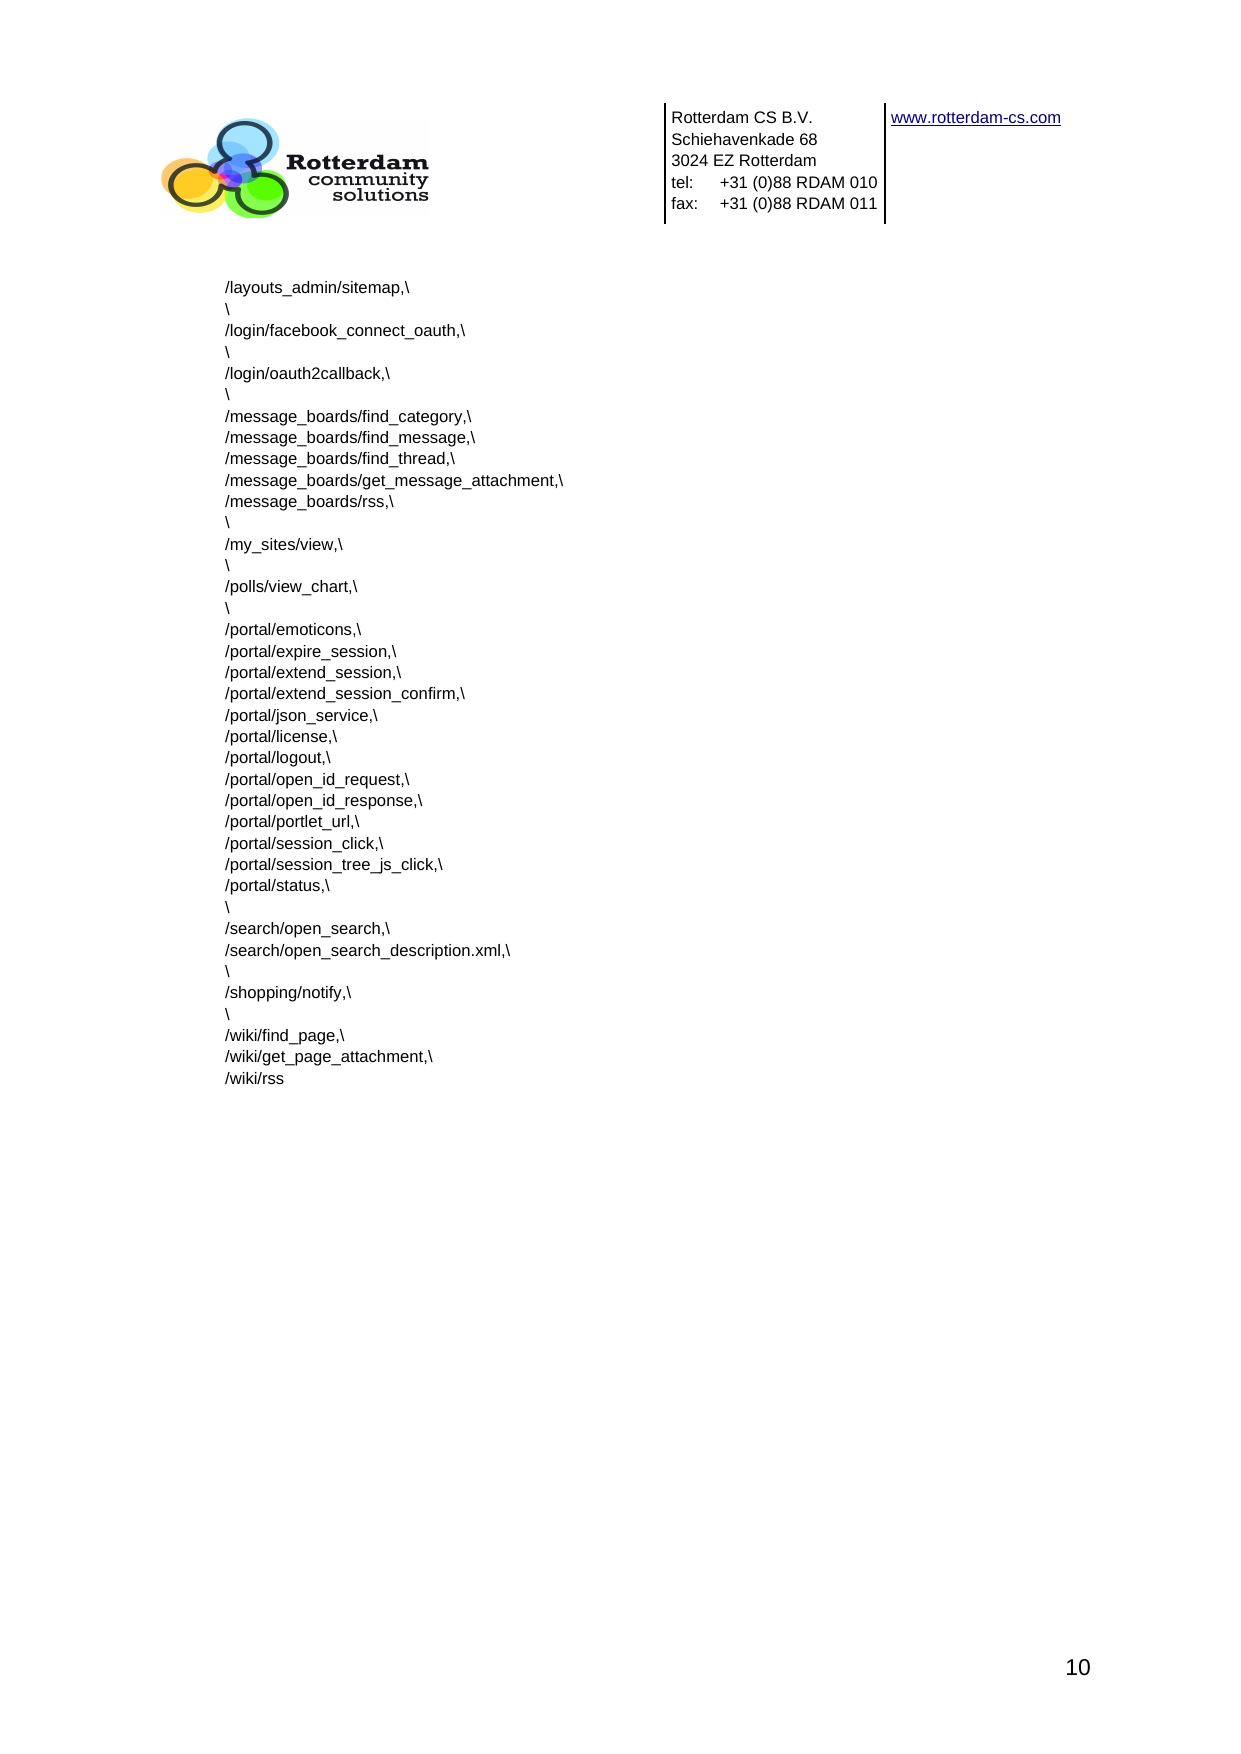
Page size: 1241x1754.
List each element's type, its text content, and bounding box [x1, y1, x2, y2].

text /portal/portlet_url,\ [225, 813, 1091, 831]
text /portal/json_service,\ [225, 706, 1091, 724]
text /polls/view_chart,\ [225, 578, 1091, 596]
text /wiki/rss [225, 1069, 1091, 1088]
text /message_boards/rss,\ [225, 492, 1091, 511]
text /message_boards/find_thread,\ [225, 450, 1091, 468]
text /portal/open_id_request,\ [225, 770, 1091, 789]
text /shopping/notify,\ [225, 983, 1091, 1002]
text \ [225, 1005, 1091, 1023]
text \ [225, 556, 1091, 575]
text /search/open_search_description.xml,\ [225, 941, 1091, 959]
text /portal/session_click,\ [225, 834, 1091, 853]
text /layouts_admin/sitemap,\ [225, 279, 1091, 297]
text \ [225, 386, 1091, 404]
text \ [225, 300, 1091, 319]
text /portal/emoticons,\ [225, 621, 1091, 639]
text \ [225, 514, 1091, 532]
text /portal/logout,\ [225, 749, 1091, 767]
text /message_boards/find_category,\ [225, 407, 1091, 426]
text /portal/open_id_response,\ [225, 791, 1091, 810]
text /my_sites/view,\ [225, 535, 1091, 554]
text /portal/expire_session,\ [225, 642, 1091, 661]
text /portal/session_tree_js_click,\ [225, 855, 1091, 874]
text /portal/license,\ [225, 727, 1091, 746]
text /wiki/get_page_attachment,\ [225, 1048, 1091, 1066]
text /message_boards/find_message,\ [225, 428, 1091, 447]
text /message_boards/get_message_attachment,\ [225, 471, 1091, 490]
text \ [225, 599, 1091, 618]
text /wiki/find_page,\ [225, 1026, 1091, 1045]
text /search/open_search,\ [225, 919, 1091, 938]
text \ [225, 343, 1091, 362]
text /portal/extend_session_confirm,\ [225, 684, 1091, 703]
text /portal/status,\ [225, 877, 1091, 895]
text \ [225, 898, 1091, 917]
text /portal/extend_session,\ [225, 663, 1091, 682]
text \ [225, 962, 1091, 981]
text /login/oauth2callback,\ [225, 364, 1091, 383]
text /login/facebook_connect_oauth,\ [225, 322, 1091, 340]
